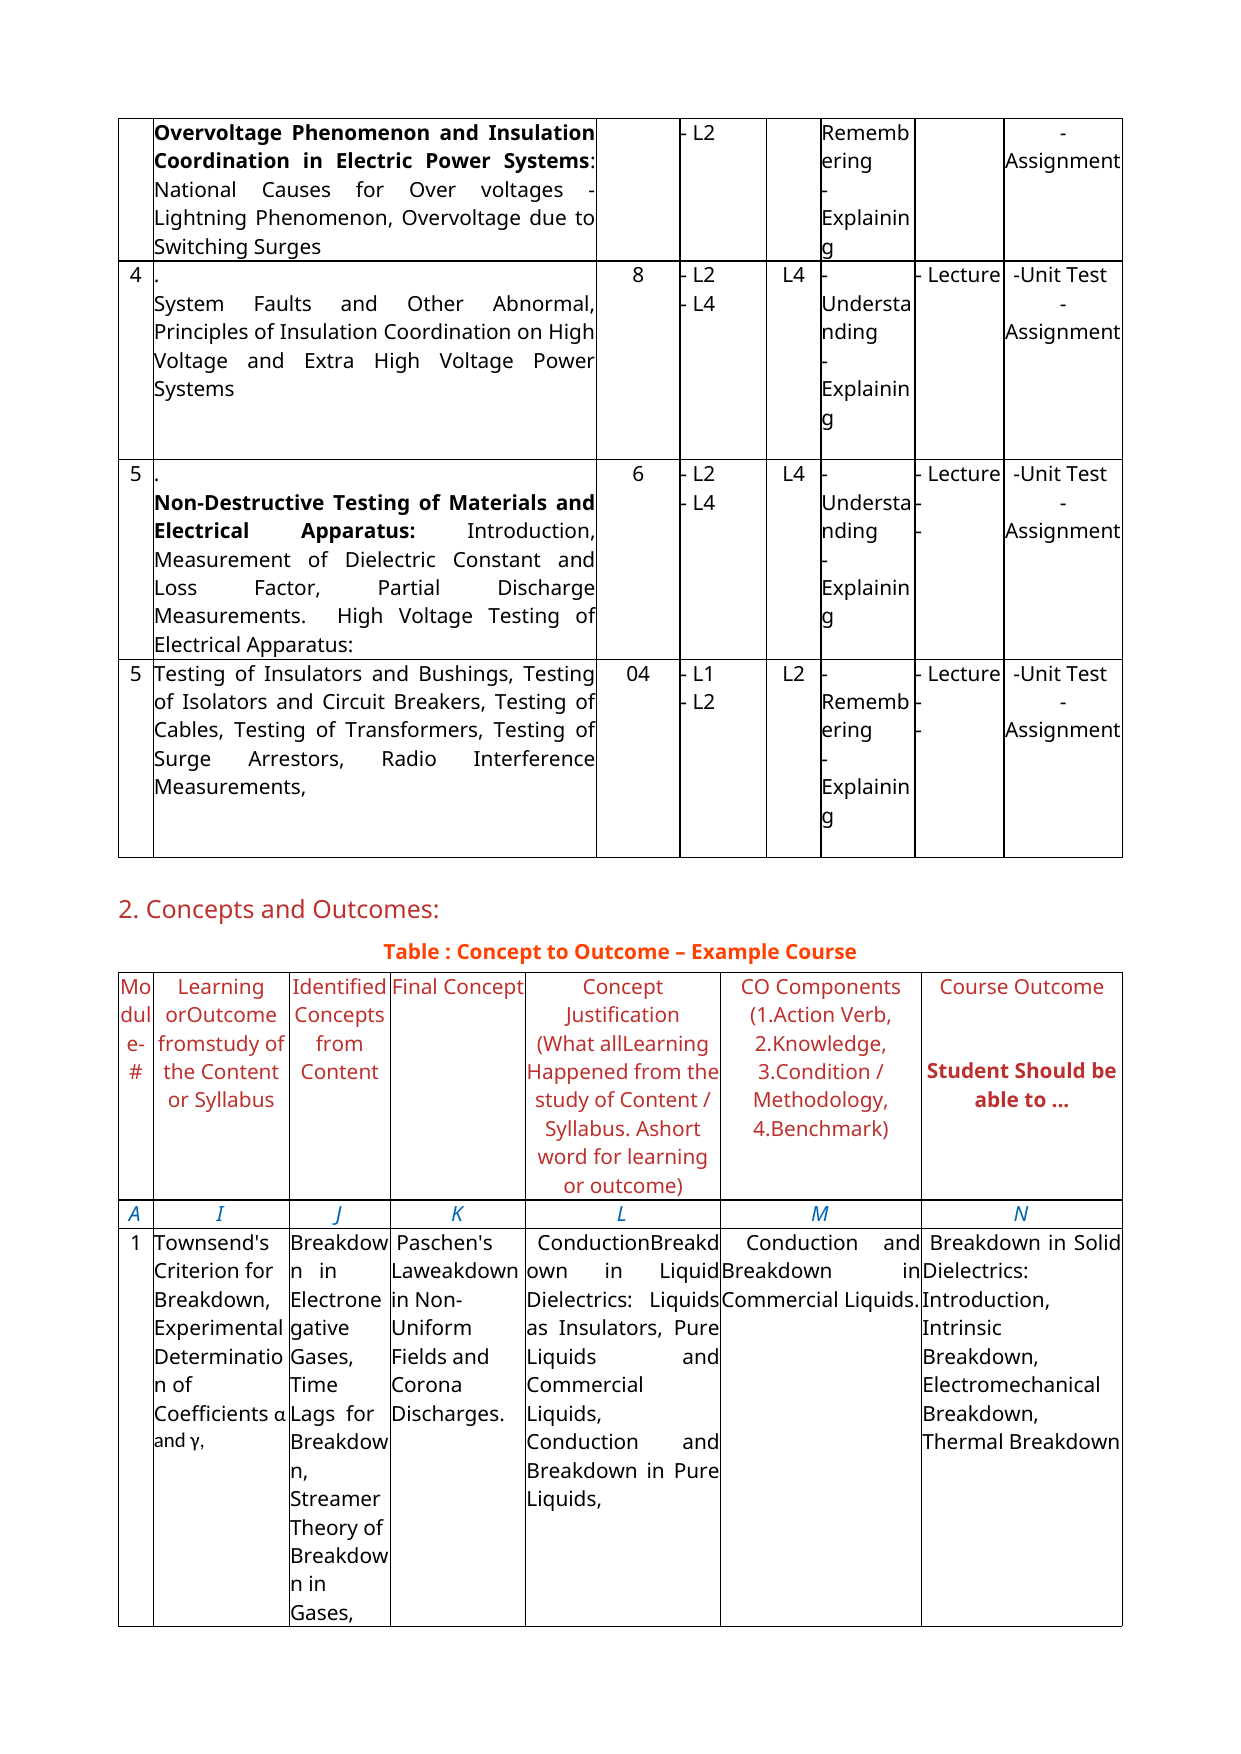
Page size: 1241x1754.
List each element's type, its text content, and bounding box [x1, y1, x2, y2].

table_cell Testing of Insulators and Bushings, Testing of Isolators and Circuit Breakers, Testing of Cables, Testing of Transformers, Testing of Surge Arrestors, Radio Interference Measurements, [154, 660, 596, 857]
table_header Course Outcome Student Should be able to ... [922, 973, 1122, 1199]
table_cell . Non-Destructive Testing of Materials and Electrical Apparatus: Introduction, Measurement of Dielectric Constant and Loss Factor, Partial Discharge Measurements. High Voltage Testing of Electrical Apparatus: [154, 460, 596, 659]
table_cell - L1 - L2 [681, 660, 766, 857]
table_cell - Lecture [916, 262, 1003, 459]
table_cell [597, 119, 679, 260]
table_header Identified Concepts from Content [290, 973, 390, 1199]
table_cell L4 [767, 262, 820, 459]
table_cell -Unit Test -Assignment [1005, 460, 1122, 659]
table_header Final Concept [391, 973, 525, 1199]
table_cell -Remembering - Explaining [822, 660, 914, 857]
table_cell - L2 - L4 [681, 262, 766, 459]
table_cell [916, 119, 1003, 260]
table_cell 4 [119, 262, 153, 459]
table_cell J [290, 1201, 390, 1228]
table_cell 6 [597, 460, 679, 659]
table_cell K [391, 1201, 525, 1228]
table_cell M [721, 1201, 921, 1228]
text 2. Concepts and Outcomes: [118, 891, 1122, 926]
table_cell 04 [597, 660, 679, 857]
table_cell 8 [597, 262, 679, 459]
text Table : Concept to Outcome – Example Course [118, 937, 1122, 966]
table_cell I [154, 1201, 289, 1228]
table_cell L4 [767, 460, 820, 659]
table_cell Overvoltage Phenomenon and Insulation Coordination in Electric Power Systems: National Causes for Over voltages - Lightning Phenomenon, Overvoltage due to Switching Surges [154, 119, 596, 260]
table_cell 1 [119, 1229, 153, 1626]
table_cell Breakdown in Electronegative Gases, Time Lags for Breakdown, Streamer Theory of Breakdown in Gases, [290, 1229, 390, 1626]
table_cell Breakdown in Solid Dielectrics: Introduction, Intrinsic Breakdown, Electromechanical Breakdown, Thermal Breakdown [922, 1229, 1122, 1626]
table_cell -Unit Test -Assignment [1005, 660, 1122, 857]
table_cell -Understanding - Explaining [822, 262, 914, 459]
table_cell [767, 119, 820, 260]
table_cell A [119, 1201, 153, 1228]
table_header CO Components (1.Action Verb, 2.Knowledge, 3.Condition / Methodology, 4.Benchmark) [721, 973, 921, 1199]
table_cell . System Faults and Other Abnormal, Principles of Insulation Coordination on High Voltage and Extra High Voltage Power Systems [154, 262, 596, 459]
table_cell [119, 119, 153, 260]
table_cell Townsend's Criterion for Breakdown, Experimental Determination of Coefficients α and γ, [154, 1229, 289, 1626]
table_cell ConductionBreakdown in Liquid Dielectrics: Liquids as Insulators, Pure Liquids and Commercial Liquids, Conduction and Breakdown in Pure Liquids, [526, 1229, 720, 1626]
table_cell L [526, 1201, 720, 1228]
table_cell -Understanding - Explaining [822, 460, 914, 659]
table_cell 5 [119, 460, 153, 659]
table_header Module- # [119, 973, 153, 1199]
table_cell - Lecture - - [916, 660, 1003, 857]
table_cell L2 [767, 660, 820, 857]
table_header Concept Justification (What allLearning Happened from the study of Content / Syllabus. Ashort word for learning or outcome) [526, 973, 720, 1199]
table_cell Paschen's Laweakdown in Non-Uniform Fields and Corona Discharges. [391, 1229, 525, 1626]
table_cell - Lecture - - [916, 460, 1003, 659]
table_header Learning orOutcome fromstudy of the Content or Syllabus [154, 973, 289, 1199]
table_cell 5 [119, 660, 153, 857]
table_cell Conduction and Breakdown in Commercial Liquids. [721, 1229, 921, 1626]
table_cell -Remembering - Explaining [822, 119, 914, 260]
table_cell -Assignment [1005, 119, 1122, 260]
table_cell -Unit Test -Assignment [1005, 262, 1122, 459]
table_cell N [922, 1201, 1122, 1228]
table_cell - L2 [681, 119, 766, 260]
table_cell - L2 - L4 [681, 460, 766, 659]
